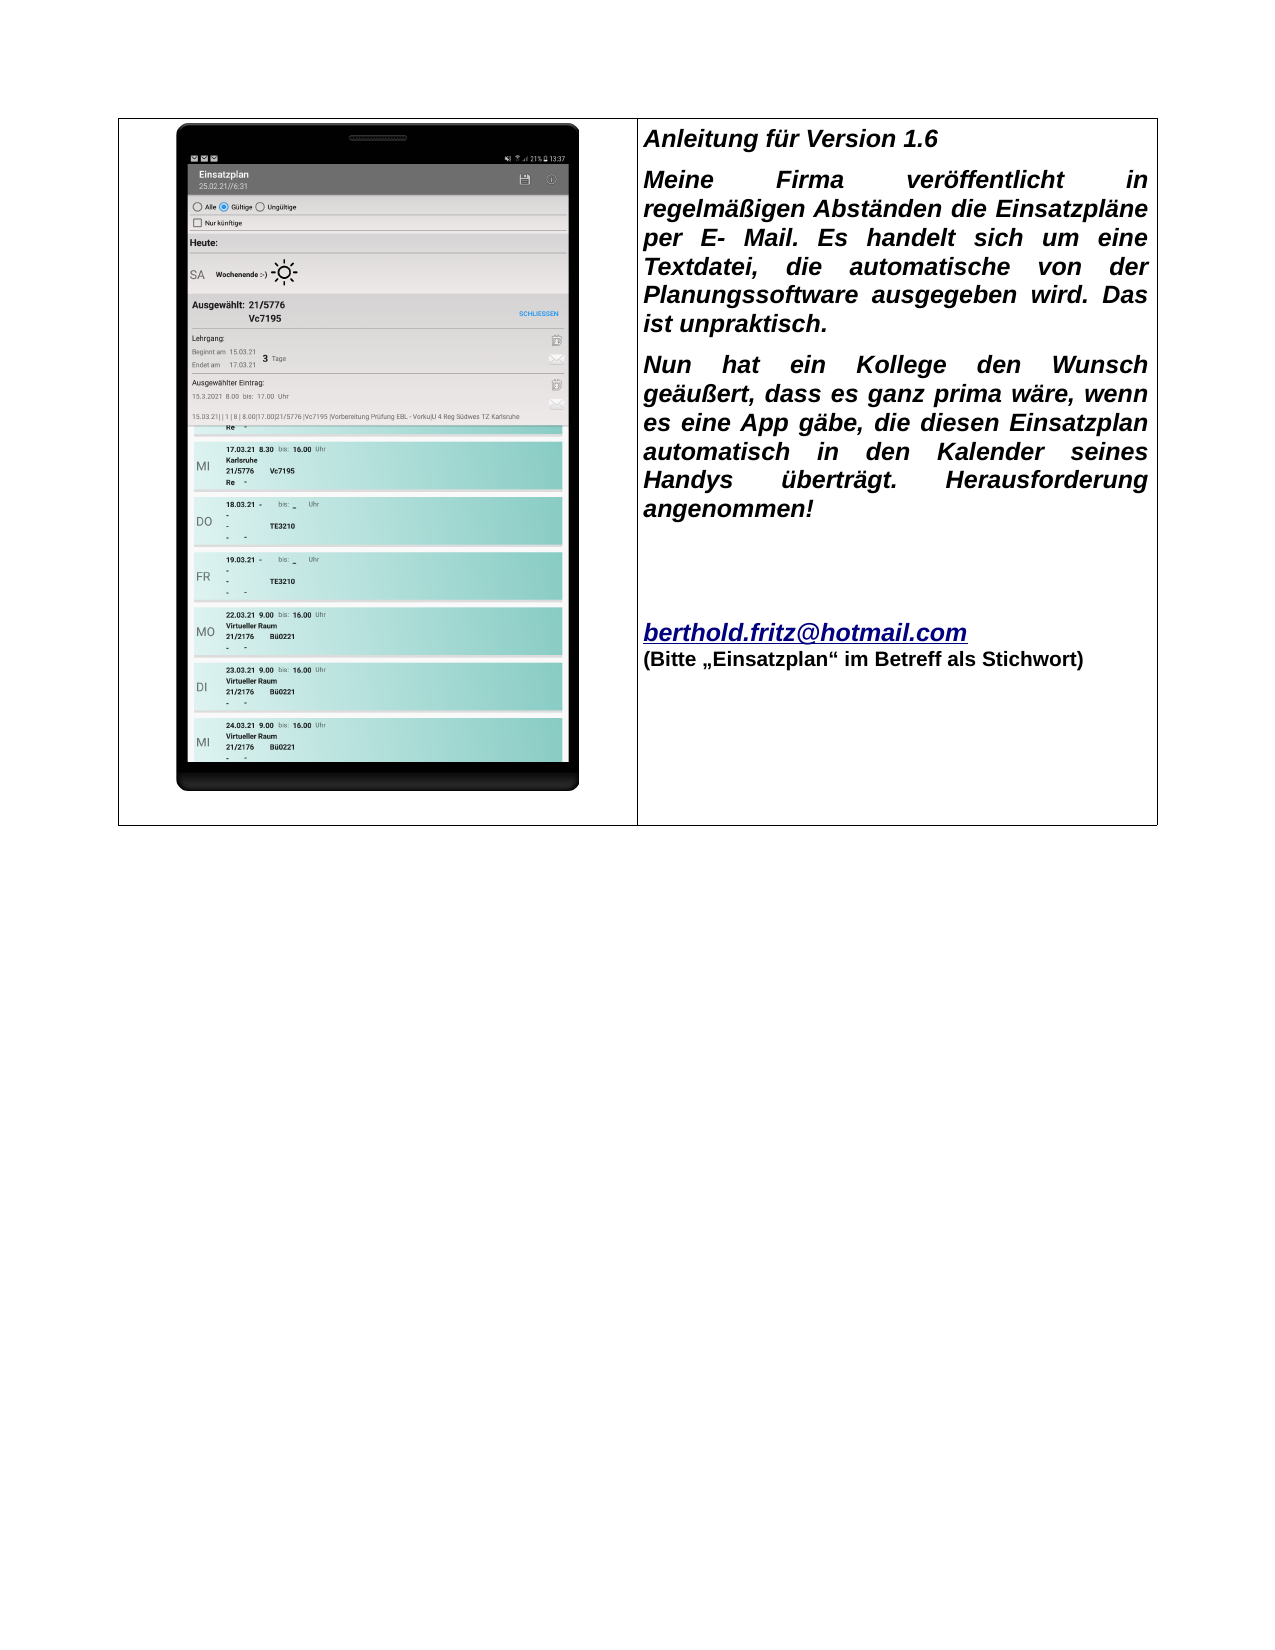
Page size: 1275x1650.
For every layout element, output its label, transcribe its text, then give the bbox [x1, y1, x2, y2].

picture [176, 123, 579, 791]
table_header [119, 119, 637, 824]
table_header Anleitung für Version 1.6 Meine Firma veröffentlicht in regelmäßigen Abständen die Einsatzpläne per E- Mail. Es handelt sich um eine Textdatei, die automatische von der Planungssoftware ausgegeben wird. Das ist unpraktisch. Nun hat ein Kollege den Wunsch geäußert, dass es ganz prima wäre, wenn es eine App gäbe, die diesen Einsatzplan automatisch in den Kalender seines Handys überträgt. Herausforderung angenommen! berthold.fritz@hotmail.com (Bitte „Einsatzplan“ im Betreff als Stichwort) [638, 119, 1157, 824]
